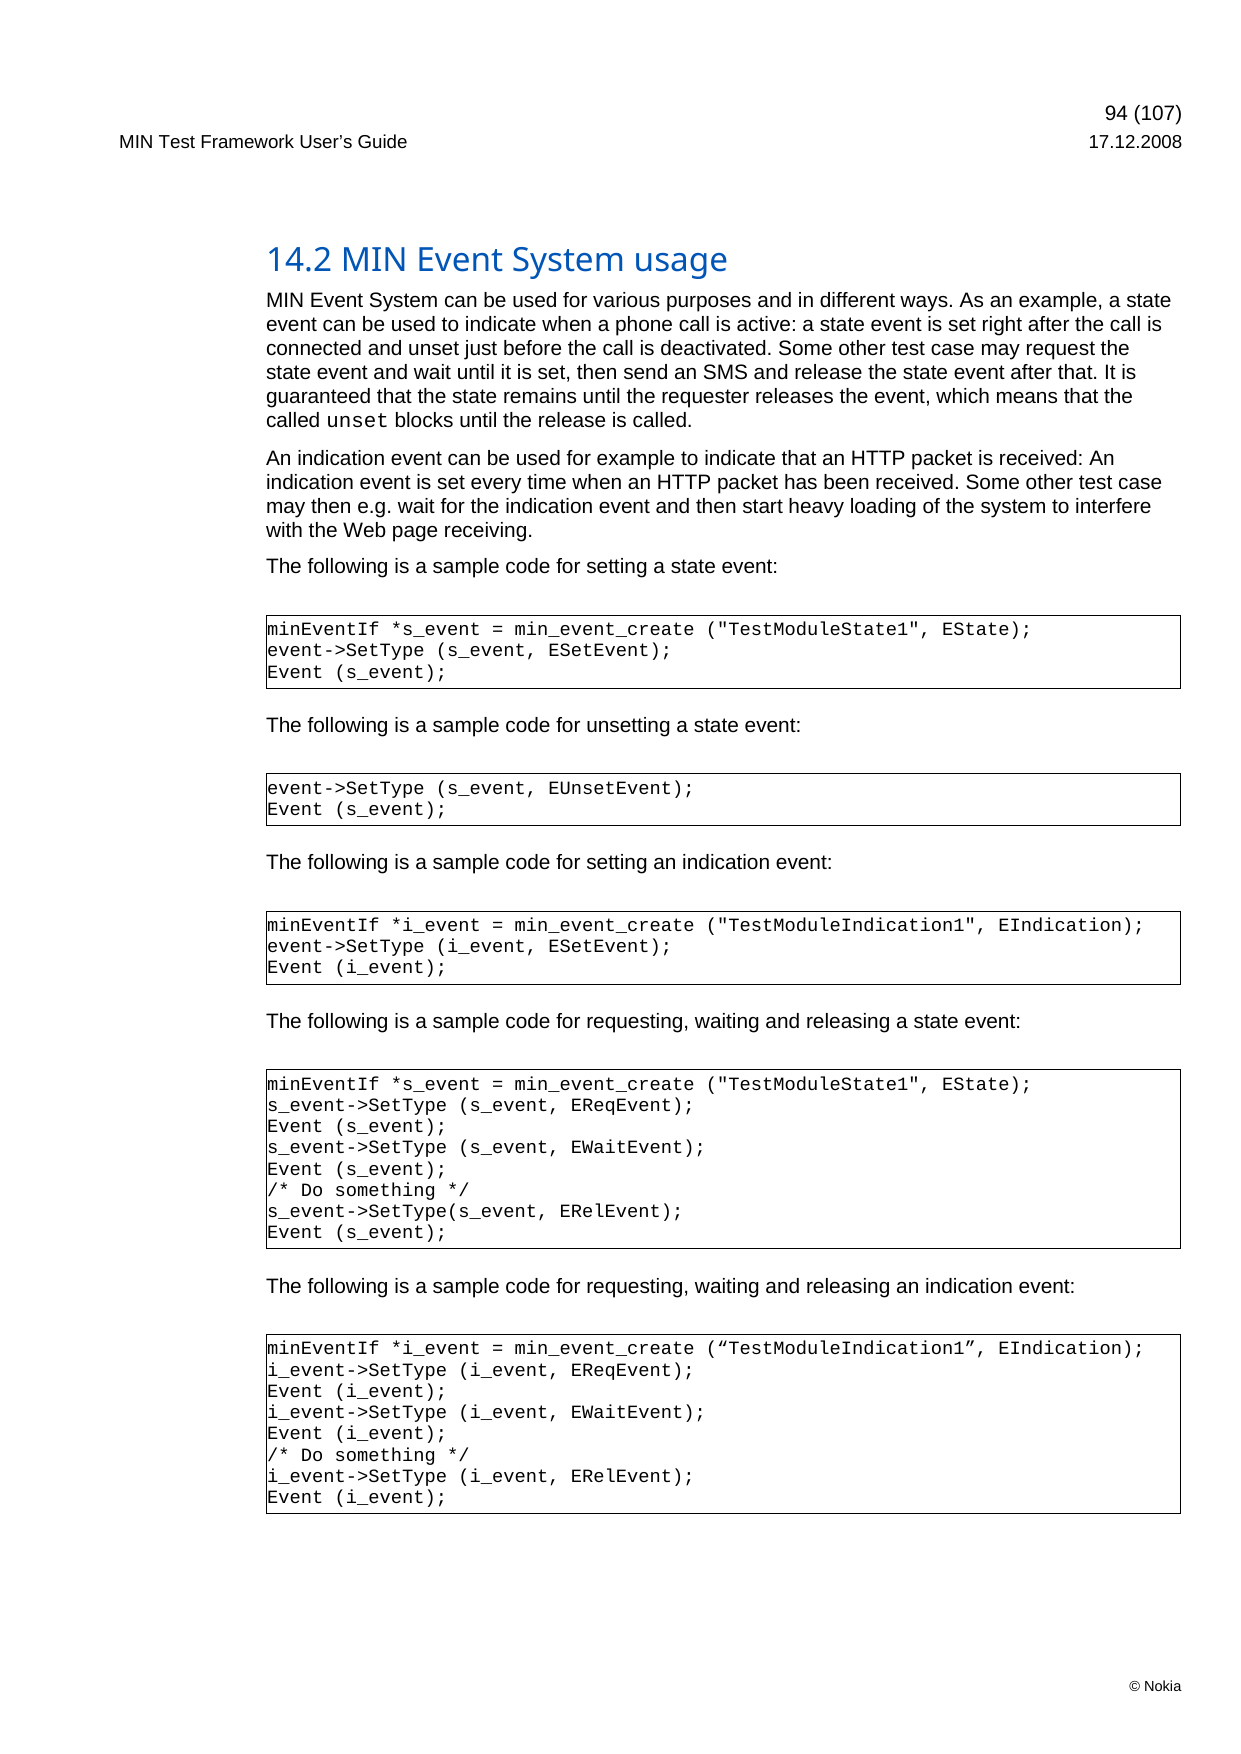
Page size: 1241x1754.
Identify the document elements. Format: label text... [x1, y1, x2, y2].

text Event (s_event); [267, 1218, 1180, 1248]
text Event (s_event); [267, 1112, 1180, 1133]
text /* Do something */ [267, 1440, 1180, 1461]
text minEventIf *i_event = min_event_create (“TestModuleIndication1”, EIndication); [267, 1335, 1180, 1355]
text The following is a sample code for setting an indication event: [266, 850, 1181, 874]
text event->SetType (s_event, ESetEvent); [267, 636, 1180, 657]
text The following is a sample code for requesting, waiting and releasing an indication event: [266, 1273, 1181, 1297]
text i_event->SetType (i_event, EReqEvent); [267, 1355, 1180, 1376]
text Event (i_event); [267, 1376, 1180, 1398]
text i_event->SetType (i_event, EWaitEvent); [267, 1398, 1180, 1419]
text Event (s_event); [267, 794, 1180, 825]
text Event (i_event); [267, 953, 1180, 984]
text /* Do something */ [267, 1175, 1180, 1197]
text Event (s_event); [267, 657, 1180, 688]
text s_event->SetType (s_event, EWaitEvent); [267, 1133, 1180, 1154]
text MIN Event System can be used for various purposes and in different ways. As an example, a state event can be used to indicate when a phone call is active: a state event is set right after the call is connected and unset just before the call is deactivated. Some other test case may request the state event and wait until it is set, then send an SMS and release the state event after that. It is guaranteed that the state remains until the requester releases the event, which means that the called unset blocks until the release is called. [266, 288, 1181, 433]
text The following is a sample code for requesting, waiting and releasing a state event: [266, 1009, 1181, 1033]
text event->SetType (s_event, EUnsetEvent); [267, 774, 1180, 794]
text minEventIf *s_event = min_event_create ("TestModuleState1", EState); [267, 1070, 1180, 1090]
text minEventIf *s_event = min_event_create ("TestModuleState1", EState); [267, 616, 1180, 636]
text s_event->SetType (s_event, EReqEvent); [267, 1090, 1180, 1112]
text Event (i_event); [267, 1483, 1180, 1513]
text An indication event can be used for example to indicate that an HTTP packet is received: An indication event is set every time when an HTTP packet has been received. Some other test case may then e.g. wait for the indication event and then start heavy loading of the system to interfere with the Web page receiving. [266, 446, 1181, 542]
text The following is a sample code for setting a state event: [266, 554, 1181, 578]
text The following is a sample code for unsetting a state event: [266, 713, 1181, 737]
text s_event->SetType(s_event, ERelEvent); [267, 1197, 1180, 1218]
subtitle MIN Event System usage [266, 236, 1181, 282]
text Event (s_event); [267, 1154, 1180, 1175]
text Event (i_event); [267, 1419, 1180, 1440]
text minEventIf *i_event = min_event_create ("TestModuleIndication1", EIndication); [267, 912, 1180, 932]
text event->SetType (i_event, ESetEvent); [267, 932, 1180, 953]
text i_event->SetType (i_event, ERelEvent); [267, 1461, 1180, 1483]
